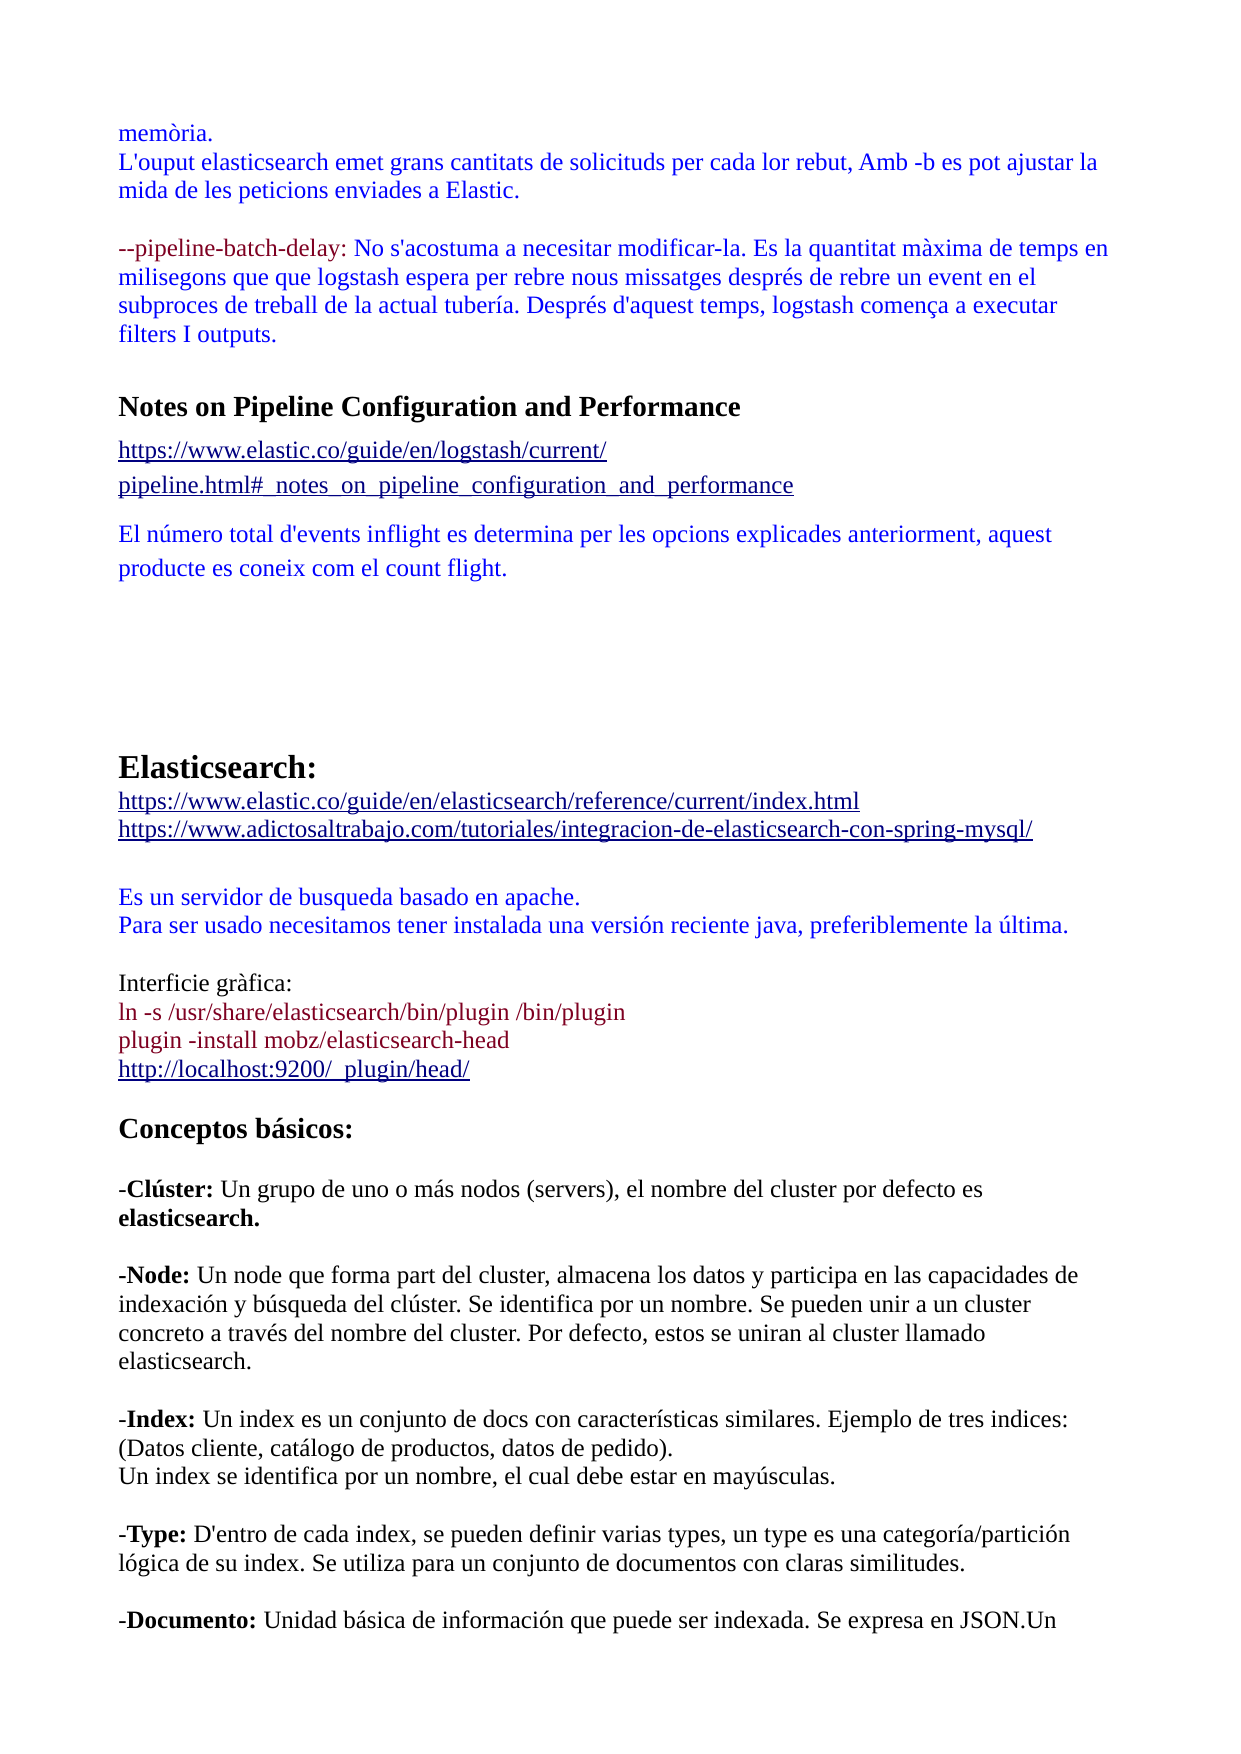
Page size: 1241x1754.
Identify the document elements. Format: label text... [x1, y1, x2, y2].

subtitle Notes on Pipeline Configuration and Performance [118, 389, 1122, 423]
text ln -s /usr/share/elasticsearch/bin/plugin /bin/plugin [118, 997, 1122, 1025]
text -Documento: Unidad básica de información que puede ser indexada. Se expresa en JSON.Un [118, 1605, 1122, 1634]
text -Type: D'entro de cada index, se pueden definir varias types, un type es una categoría/partición lógica de su index. Se utiliza para un conjunto de documentos con claras similitudes. [118, 1519, 1122, 1576]
text Para ser usado necesitamos tener instalada una versión reciente java, preferiblemente la última. [118, 910, 1122, 939]
text plugin -install mobz/elasticsearch-head [118, 1025, 1122, 1054]
text https://www.elastic.co/guide/en/elasticsearch/reference/current/index.html [118, 786, 1122, 814]
text -Node: Un node que forma part del cluster, almacena los datos y participa en las capacidades de indexación y búsqueda del clúster. Se identifica por un nombre. Se pueden unir a un cluster concreto a través del nombre del cluster. Por defecto, estos se uniran al cluster llamado elasticsearch. [118, 1260, 1122, 1375]
text Es un servidor de busqueda basado en apache. [118, 882, 1122, 910]
text Conceptos básicos: [118, 1112, 1122, 1145]
text https://www.elastic.co/guide/en/logstash/current/pipeline.html#_notes_on_pipeline_configuration_and_performance [118, 435, 1122, 499]
text -Clúster: Un grupo de uno o más nodos (servers), el nombre del cluster por defecto es elasticsearch. [118, 1174, 1122, 1231]
text --pipeline-batch-delay: No s'acostuma a necesitar modificar-la. Es la quantitat màxima de temps en milisegons que que logstash espera per rebre nous missatges després de rebre un event en el subproces de treball de la actual tubería. Després d'aquest temps, logstash comença a executar filters I outputs. [118, 233, 1122, 348]
text L'ouput elasticsearch emet grans cantitats de solicituds per cada lor rebut, Amb -b es pot ajustar la mida de les peticions enviades a Elastic. [118, 147, 1122, 204]
text Interficie gràfica: [118, 968, 1122, 997]
text http://localhost:9200/_plugin/head/ [118, 1054, 1122, 1083]
text https://www.adictosaltrabajo.com/tutoriales/integracion-de-elasticsearch-con-spring-mysql/ [118, 814, 1122, 843]
text Elasticsearch: [118, 747, 1122, 786]
text El número total d'events inflight es determina per les opcions explicades anteriorment, aquest producte es coneix com el count flight. [118, 519, 1122, 582]
text -Index: Un index es un conjunto de docs con características similares. Ejemplo de tres indices: (Datos cliente, catálogo de productos, datos de pedido). [118, 1404, 1122, 1461]
text memòria. [118, 118, 1122, 147]
text Un index se identifica por un nombre, el cual debe estar en mayúsculas. [118, 1461, 1122, 1490]
